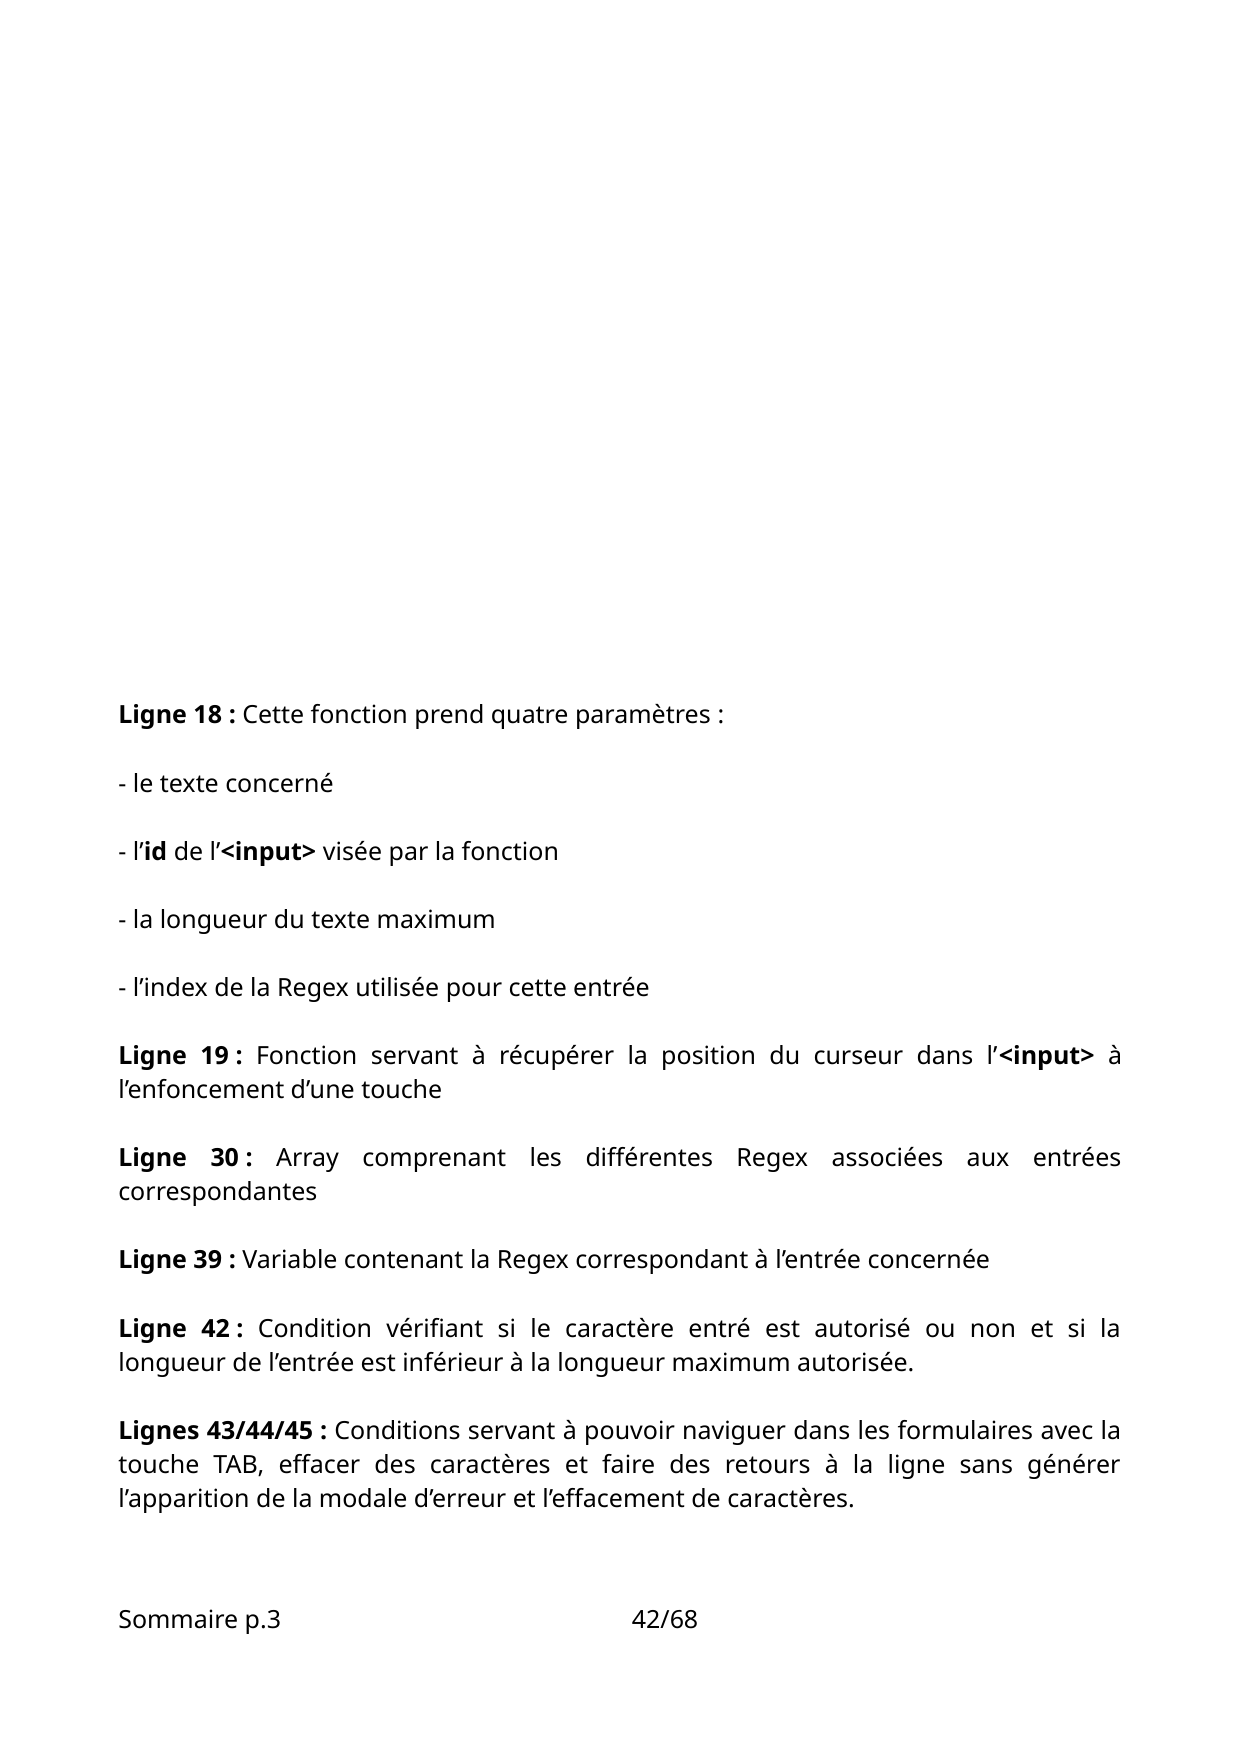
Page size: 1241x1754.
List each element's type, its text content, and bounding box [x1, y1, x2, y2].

text Ligne 18 : Cette fonction prend quatre paramètres : [118, 697, 1122, 731]
text Ligne 42 : Condition vérifiant si le caractère entré est autorisé ou non et si la longueur de l’entrée est inférieur à la longueur maximum autorisée. [118, 1310, 1122, 1378]
text Lignes 43/44/45 : Conditions servant à pouvoir naviguer dans les formulaires avec la touche TAB, effacer des caractères et faire des retours à la ligne sans générer l’apparition de la modale d’erreur et l’effacement de caractères. [118, 1412, 1122, 1515]
text - la longueur du texte maximum [118, 902, 1122, 936]
text Ligne 30 : Array comprenant les différentes Regex associées aux entrées correspondantes [118, 1140, 1122, 1208]
text - le texte concerné [118, 765, 1122, 799]
text - l’index de la Regex utilisée pour cette entrée [118, 970, 1122, 1004]
text Ligne 39 : Variable contenant la Regex correspondant à l’entrée concernée [118, 1242, 1122, 1276]
text - l’id de l’<input> visée par la fonction [118, 833, 1122, 867]
text Ligne 19 : Fonction servant à récupérer la position du curseur dans l’<input> à l’enfoncement d’une touche [118, 1038, 1122, 1106]
